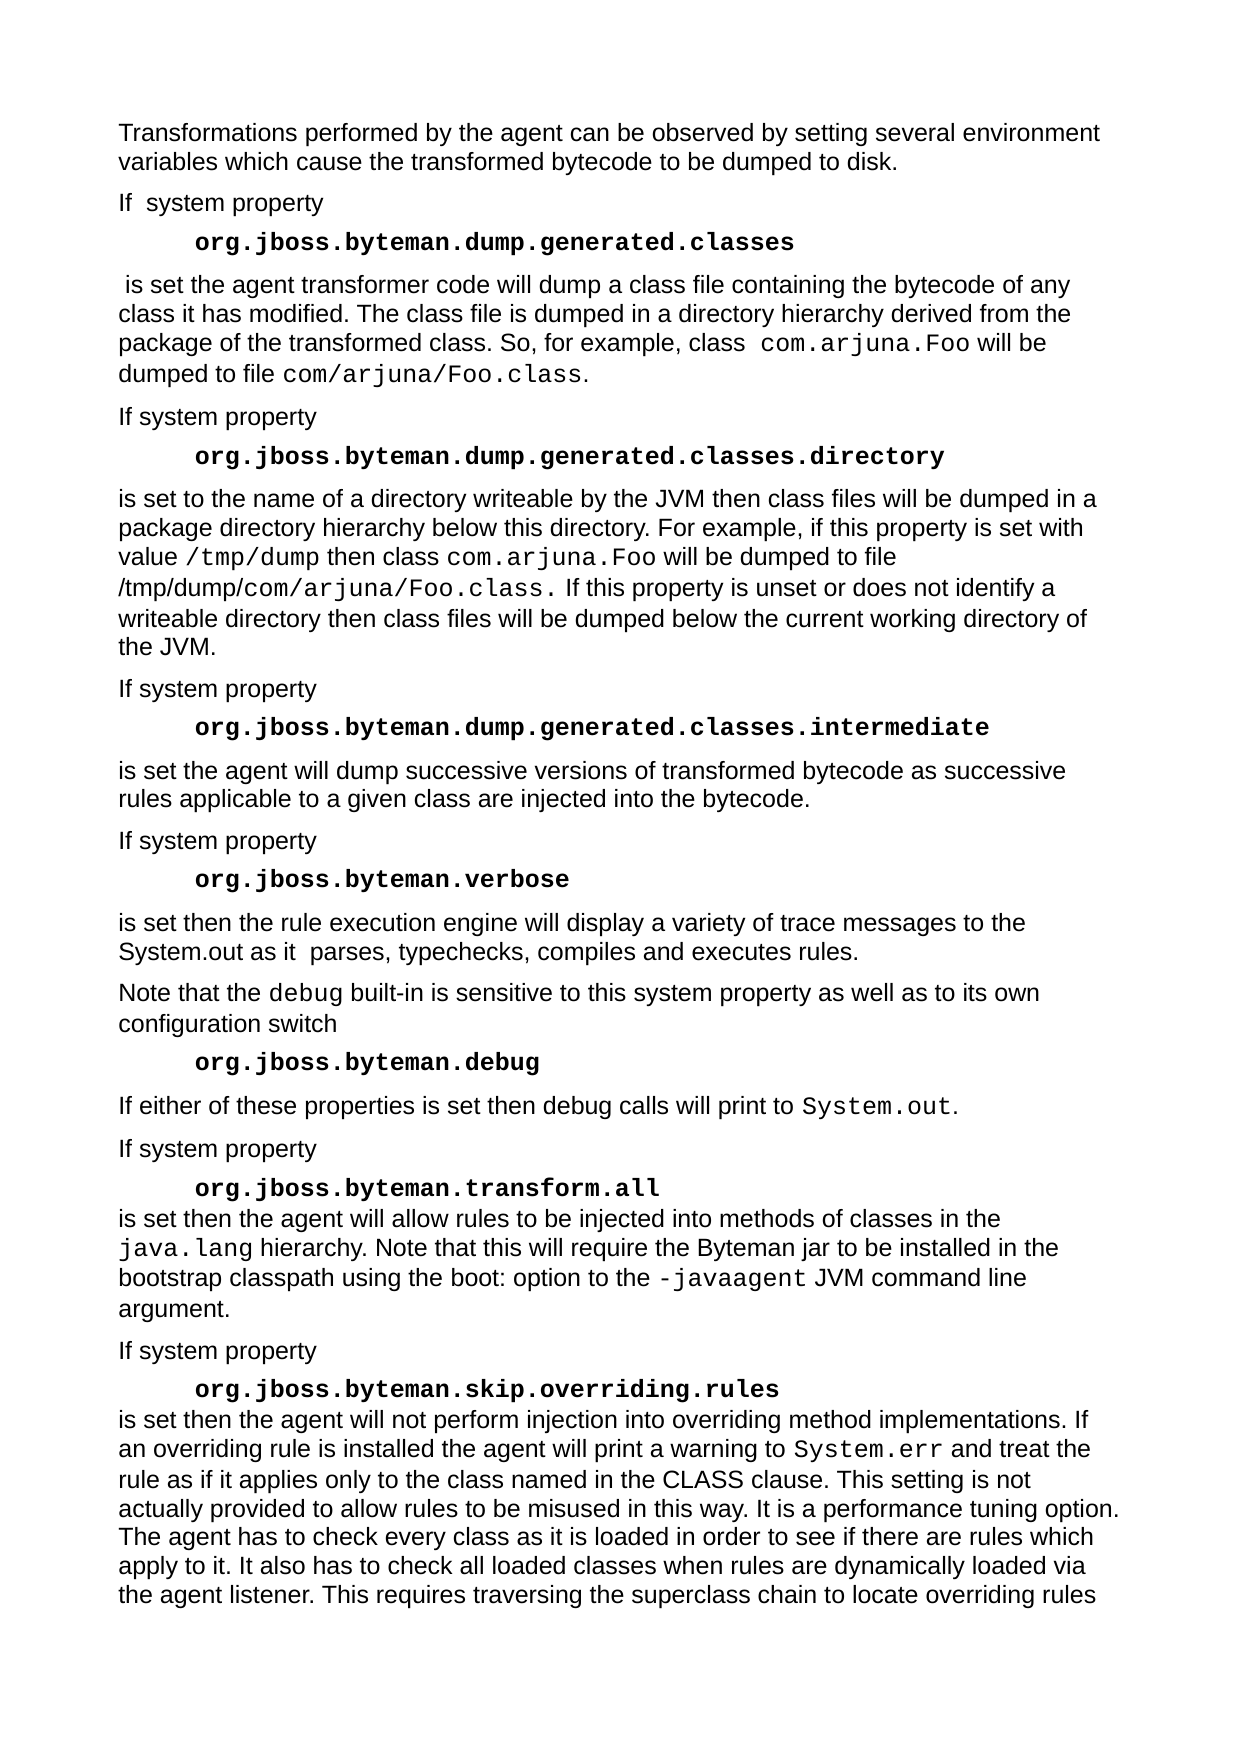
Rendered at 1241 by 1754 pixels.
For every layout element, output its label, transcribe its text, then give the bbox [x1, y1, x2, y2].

text org.jboss.byteman.dump.generated.classes.directory [194, 443, 1122, 472]
text If system property [118, 1134, 1122, 1163]
text is set to the name of a directory writeable by the JVM then class files will be dumped in a package directory hierarchy below this directory. For example, if this property is set with value /tmp/dump then class com.arjuna.Foo will be dumped to file /tmp/dump/com/arjuna/Foo.class. If this property is unset or does not identify a writeable directory then class files will be dumped below the current working directory of the JVM. [118, 484, 1122, 661]
text org.jboss.byteman.dump.generated.classes.intermediate [194, 715, 1122, 743]
text If system property [118, 673, 1122, 702]
text is set then the rule execution engine will display a variety of trace messages to the System.out as it parses, typechecks, compiles and executes rules. [118, 908, 1122, 965]
text org.jboss.byteman.verbose [194, 867, 1122, 895]
text org.jboss.byteman.skip.overriding.rules [194, 1377, 1122, 1405]
text org.jboss.byteman.transform.all [194, 1175, 1122, 1204]
text is set then the agent will not perform injection into overriding method implementations. If an overriding rule is installed the agent will print a warning to System.err and treat the rule as if it applies only to the class named in the CLASS clause. This setting is not actually provided to allow rules to be misused in this way. It is a performance tuning option. The agent has to check every class as it is loaded in order to see if there are rules which apply to it. It also has to check all loaded classes when rules are dynamically loaded via the agent listener. This requires traversing the superclass chain to locate overriding rules [118, 1405, 1122, 1609]
text If either of these properties is set then debug calls will print to System.out. [118, 1091, 1122, 1122]
text If system property [118, 188, 1122, 217]
text Transformations performed by the agent can be observed by setting several environment variables which cause the transformed bytecode to be dumped to disk. [118, 118, 1122, 176]
text is set the agent will dump successive versions of transformed bytecode as successive rules applicable to a given class are injected into the bytecode. [118, 756, 1122, 813]
text If system property [118, 1336, 1122, 1364]
text is set the agent transformer code will dump a class file containing the bytecode of any class it has modified. The class file is dumped in a directory hierarchy derived from the package of the transformed class. So, for example, class com.arjuna.Foo will be dumped to file com/arjuna/Foo.class. [118, 270, 1122, 389]
text org.jboss.byteman.debug [194, 1050, 1122, 1078]
text org.jboss.byteman.dump.generated.classes [194, 229, 1122, 258]
text is set then the agent will allow rules to be injected into methods of classes in the java.lang hierarchy. Note that this will require the Byteman jar to be installed in the bootstrap classpath using the boot: option to the -javaagent JVM command line argument. [118, 1204, 1122, 1323]
text If system property [118, 402, 1122, 431]
text Note that the debug built-in is sensitive to this system property as well as to its own configuration switch [118, 978, 1122, 1037]
text If system property [118, 826, 1122, 854]
